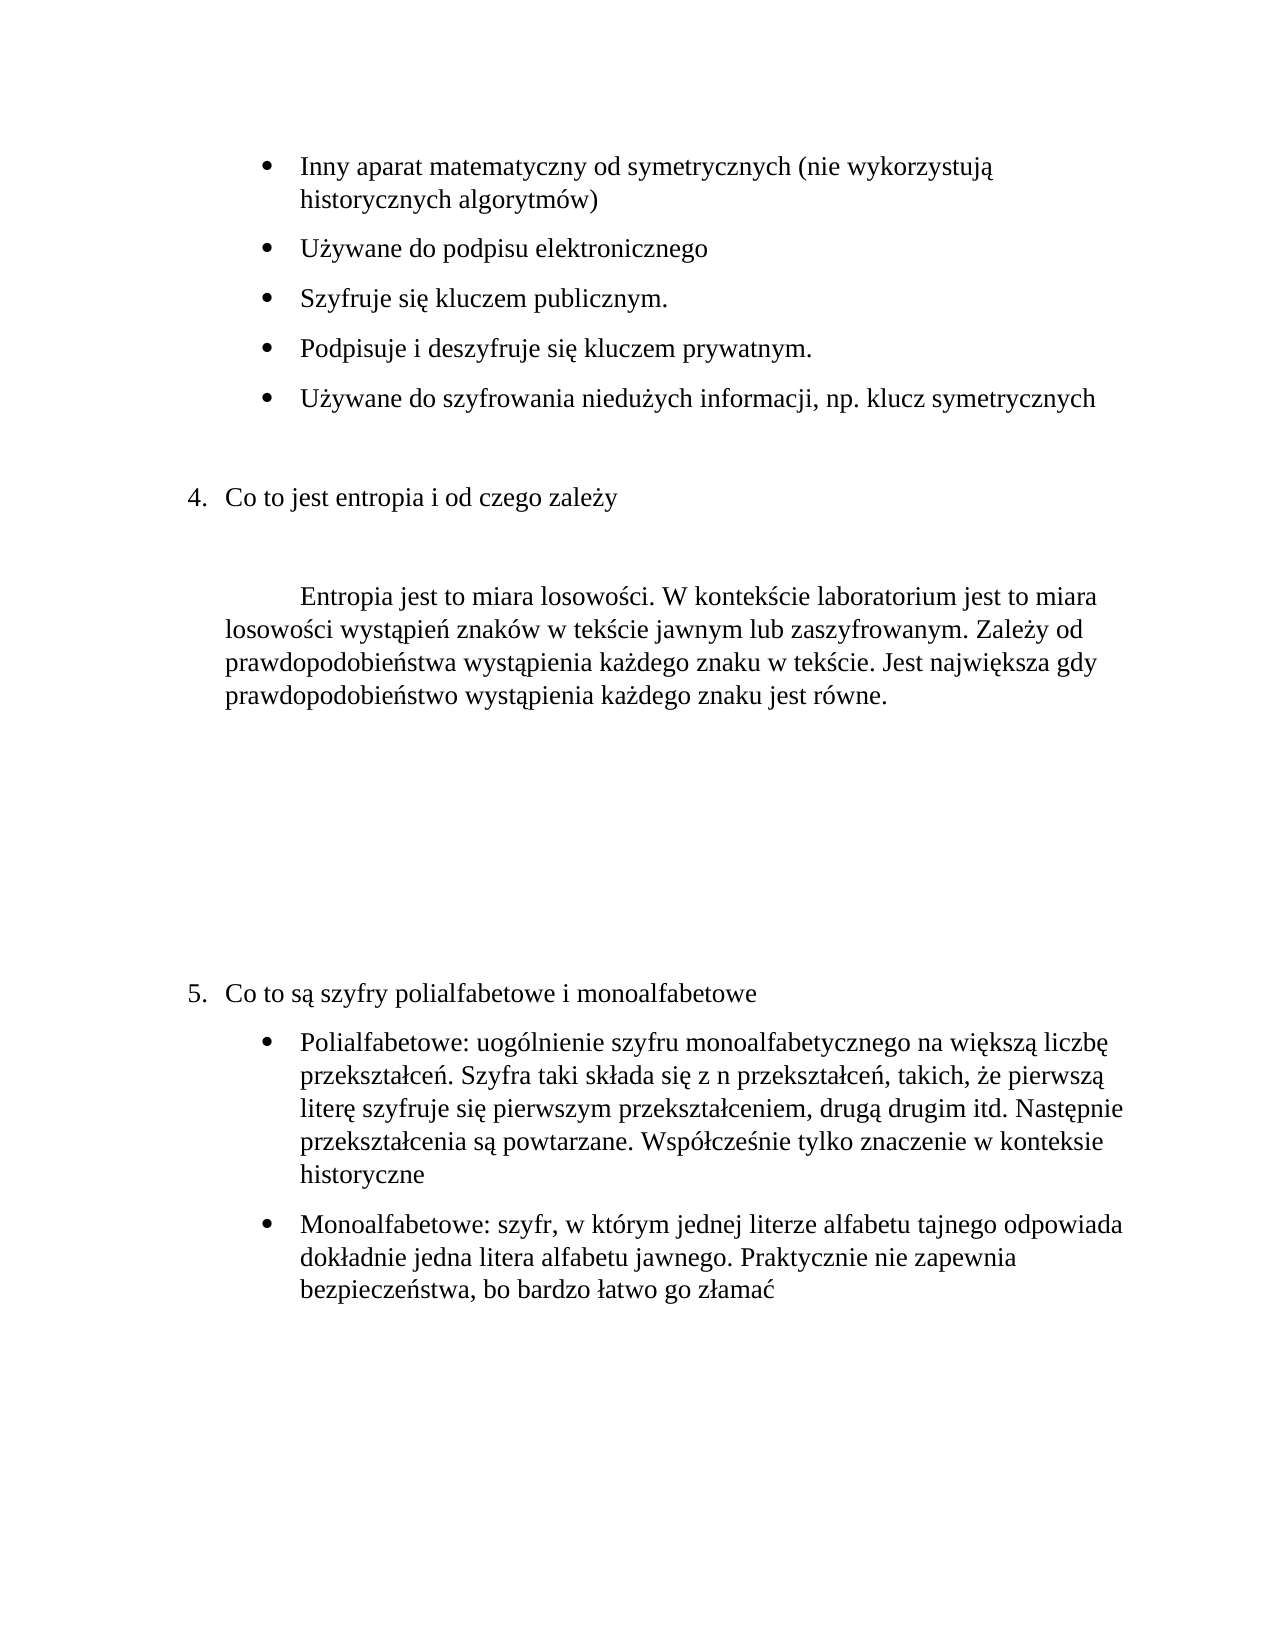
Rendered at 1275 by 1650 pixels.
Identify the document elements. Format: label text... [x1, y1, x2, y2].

list Używane do podpisu elektronicznego [262, 233, 1125, 264]
list Monoalfabetowe: szyfr, w którym jednej literze alfabetu tajnego odpowiada dokładnie jedna litera alfabetu jawnego. Praktycznie nie zapewnia bezpieczeństwa, bo bardzo łatwo go złamać [262, 1208, 1125, 1305]
list Entropia jest to miara losowości. W kontekście laboratorium jest to miara losowości wystąpień znaków w tekście jawnym lub zaszyfrowanym. Zależy od prawdopodobieństwa wystąpienia każdego znaku w tekście. Jest największa gdy prawdopodobieństwo wystąpienia każdego znaku jest równe. [225, 581, 1125, 710]
list Używane do szyfrowania niedużych informacji, np. klucz symetrycznych [262, 382, 1125, 413]
list Inny aparat matematyczny od symetrycznych (nie wykorzystują historycznych algorytmów) [262, 150, 1125, 214]
list Podpisuje i deszyfruje się kluczem prywatnym. [262, 332, 1125, 363]
list Polialfabetowe: uogólnienie szyfru monoalfabetycznego na większą liczbę przekształceń. Szyfra taki składa się z n przekształceń, takich, że pierwszą literę szyfruje się pierwszym przekształceniem, drugą drugim itd. Następnie przekształcenia są powtarzane. Współcześnie tylko znaczenie w konteksie historyczne [262, 1026, 1125, 1189]
list Szyfruje się kluczem publicznym. [262, 282, 1125, 314]
list Co to są szyfry polialfabetowe i monoalfabetowe [187, 977, 1125, 1008]
list Co to jest entropia i od czego zależy [187, 481, 1125, 512]
